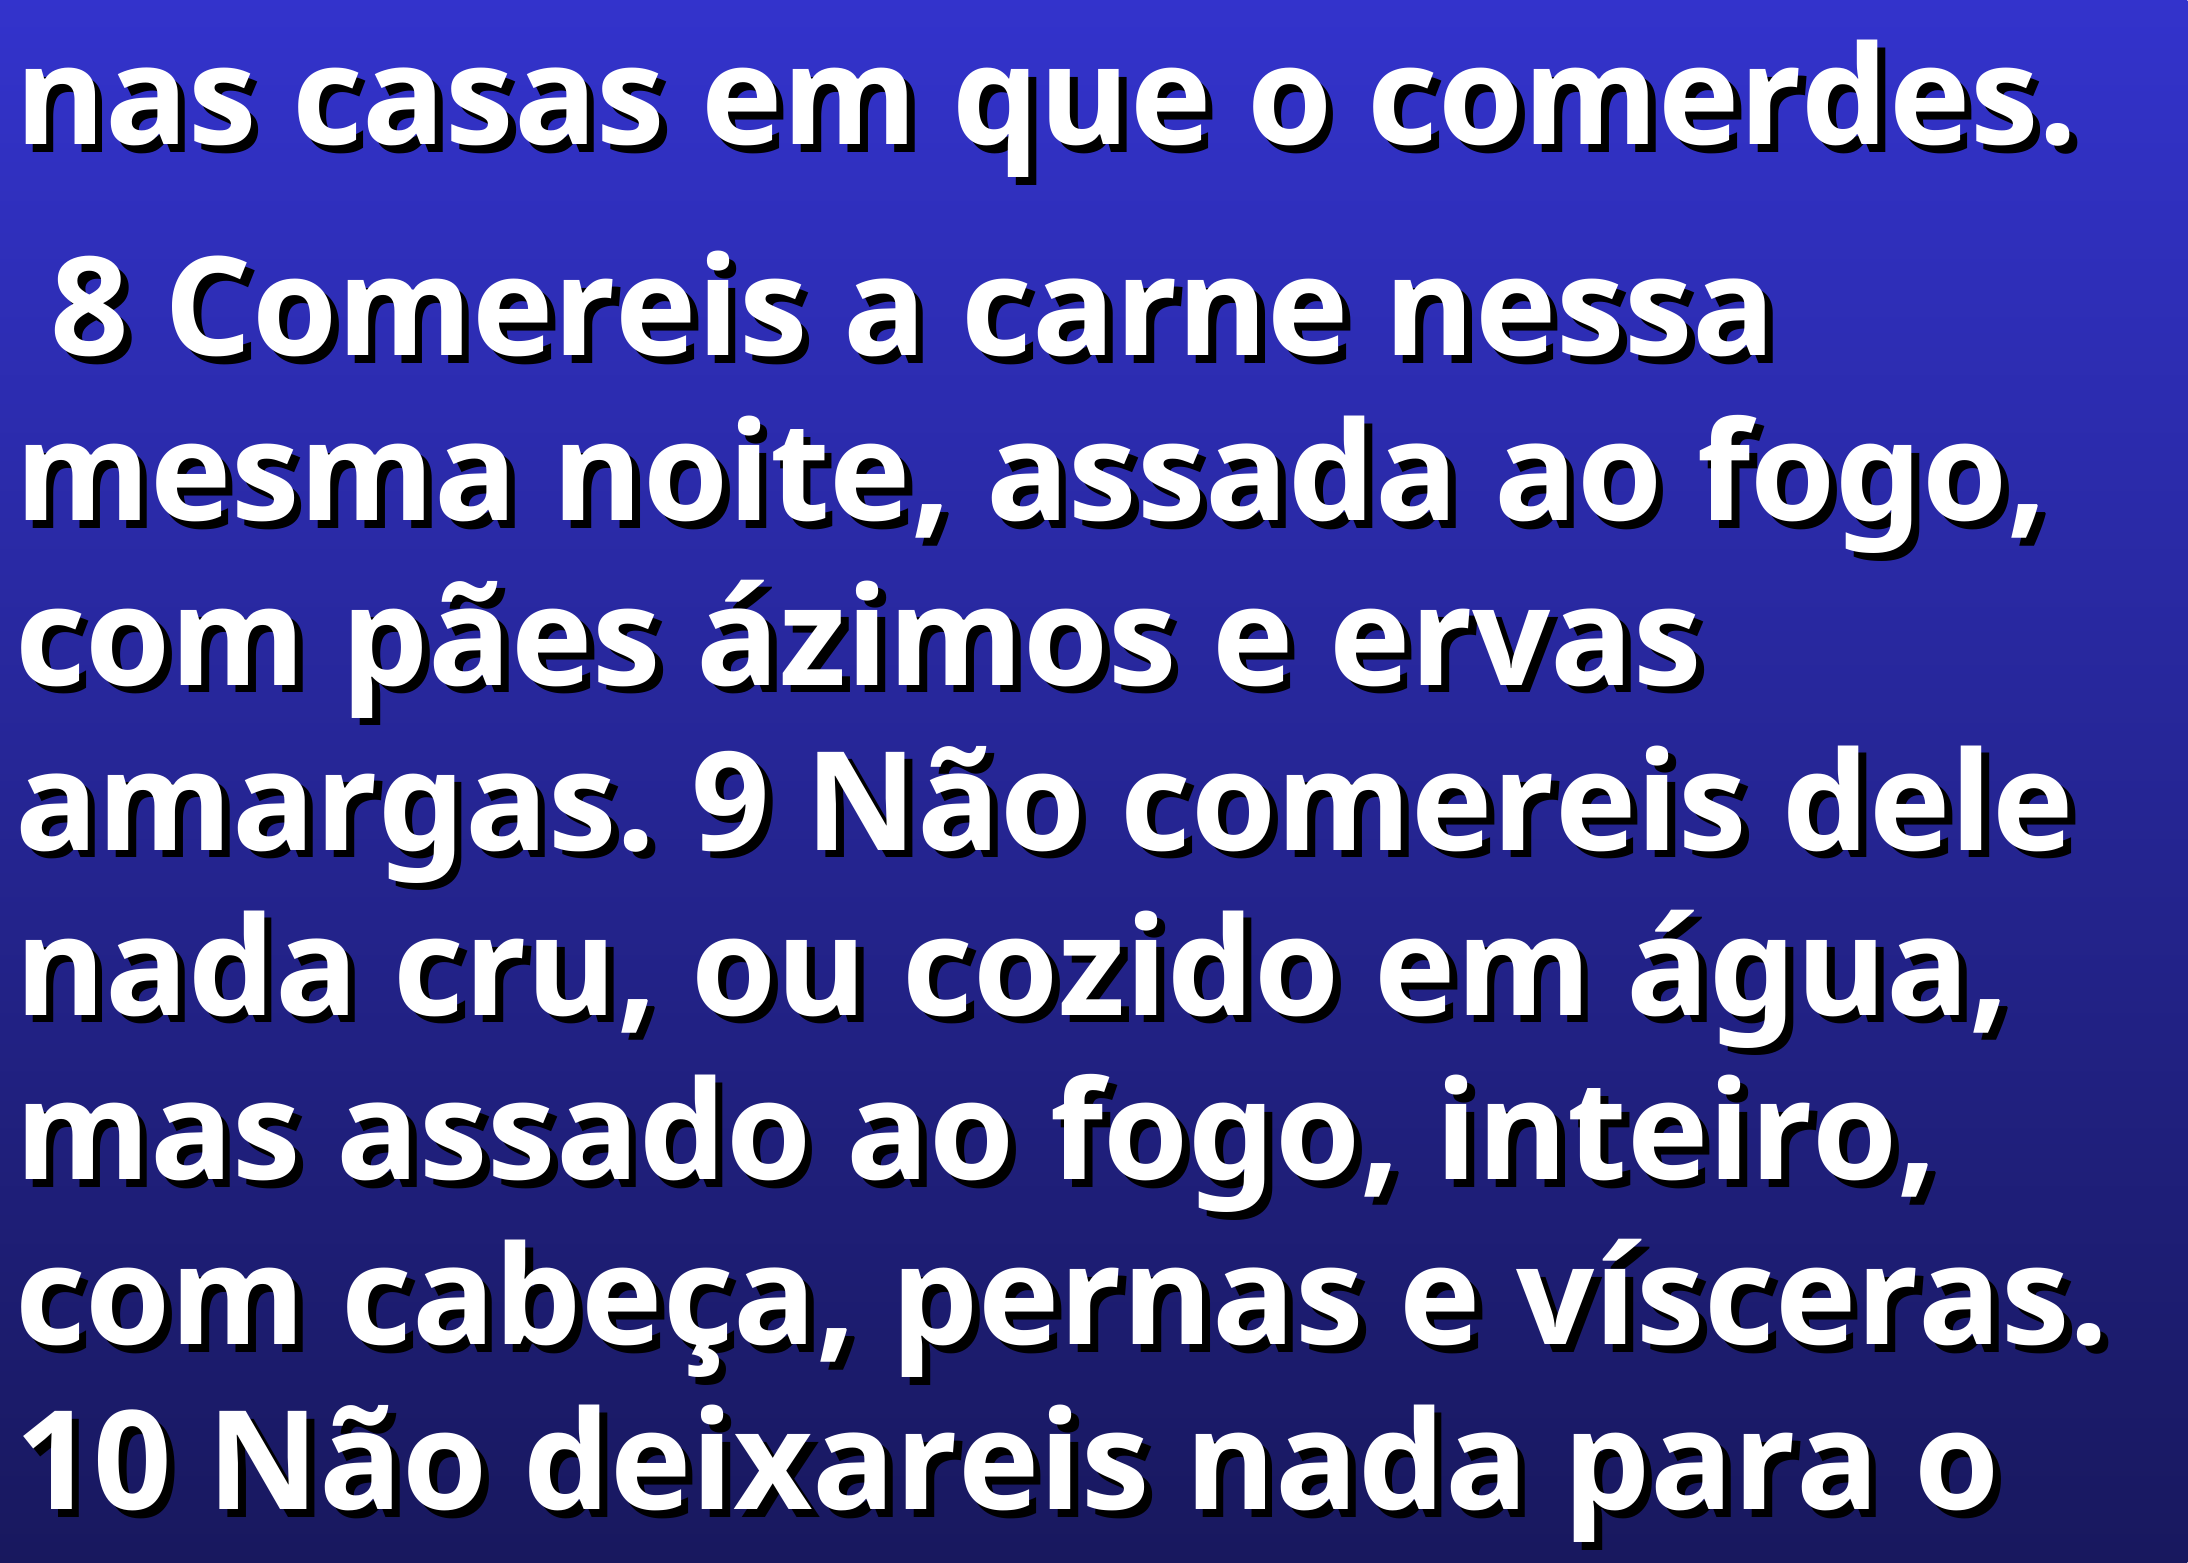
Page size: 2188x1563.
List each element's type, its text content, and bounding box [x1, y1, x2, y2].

text_box nas casas em que o comerdes. 8 Comereis a carne nessa mesma noite, assada ao fogo, com pães ázimos e ervas amargas. 9 Não comereis dele nada cru, ou cozido em água, mas assado ao fogo, inteiro, com cabeça, pernas e vísceras. 10 Não deixareis nada para o [0, 0, 2188, 1546]
